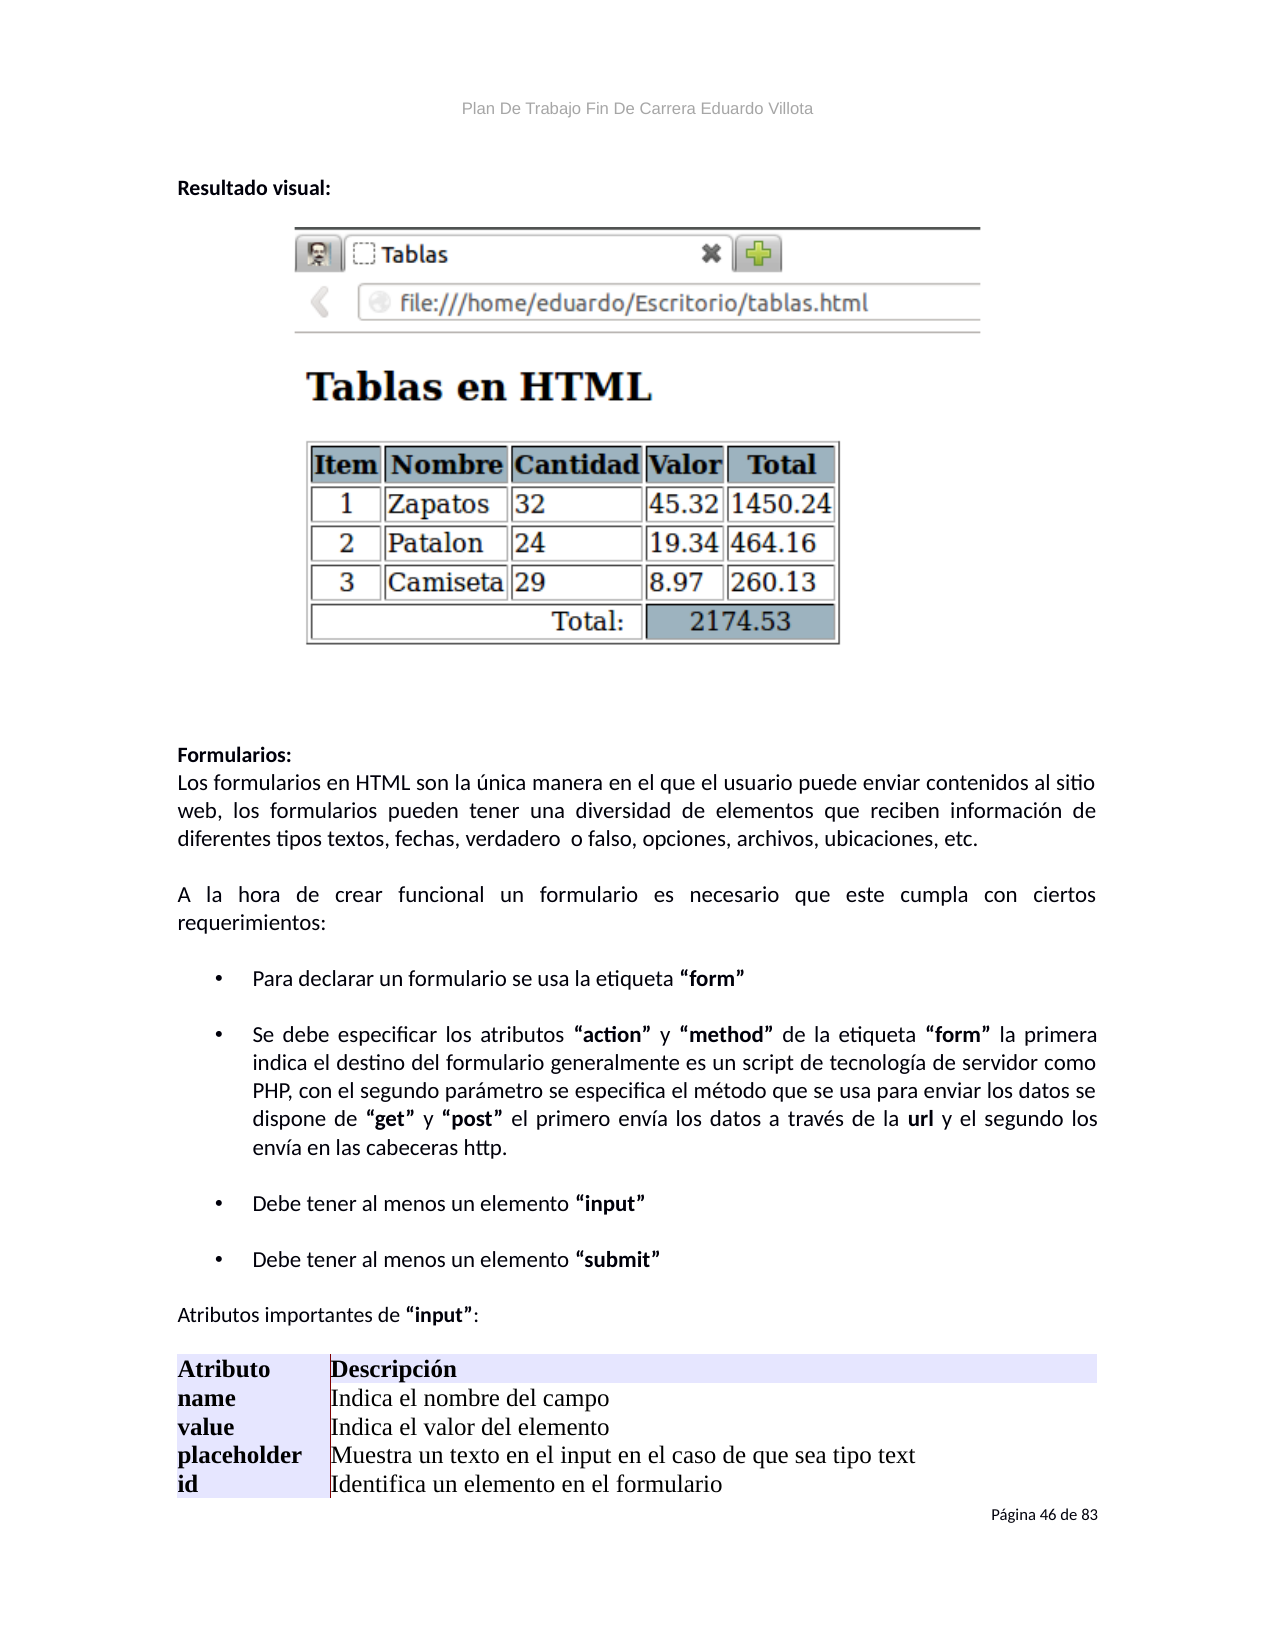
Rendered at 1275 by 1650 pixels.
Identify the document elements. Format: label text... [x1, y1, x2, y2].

table_cell value [177, 1412, 330, 1440]
table_header Atributo [177, 1354, 330, 1383]
list Debe tener al menos un elemento “input” [215, 1189, 1098, 1217]
picture [294, 227, 981, 687]
text Atributos importantes de “input”: [177, 1301, 1098, 1327]
text Los formularios en HTML son la única manera en el que el usuario puede enviar contenidos al sitio web, los formularios pueden tener una diversidad de elementos que reciben información de diferentes tipos textos, fechas, verdadero o falso, opciones, archivos, ubicaciones, etc. [177, 768, 1098, 852]
text Resultado visual: [177, 174, 1098, 201]
table_cell Muestra un texto en el input en el caso de que sea tipo text [331, 1440, 1097, 1469]
table_cell id [177, 1469, 330, 1498]
table_cell Indica el nombre del campo [331, 1383, 1097, 1412]
text A la hora de crear funcional un formulario es necesario que este cumpla con ciertos requerimientos: [177, 880, 1098, 936]
list Para declarar un formulario se usa la etiqueta “form” [215, 964, 1098, 992]
table_cell name [177, 1383, 330, 1412]
table_cell placeholder [177, 1440, 330, 1469]
list Debe tener al menos un elemento “submit” [215, 1245, 1098, 1273]
table_cell Identifica un elemento en el formulario [331, 1469, 1097, 1498]
list Se debe especificar los atributos “action” y “method” de la etiqueta “form” la primera indica el destino del formulario generalmente es un script de tecnología de servidor como PHP, con el segundo parámetro se especifica el método que se usa para enviar los datos se dispone de “get” y “post” el primero envía los datos a través de la url y el segundo los envía en las cabeceras http. [215, 1021, 1098, 1161]
table_header Descripción [331, 1354, 1097, 1383]
table_cell Indica el valor del elemento [331, 1412, 1097, 1440]
text Formularios: [177, 742, 1098, 768]
